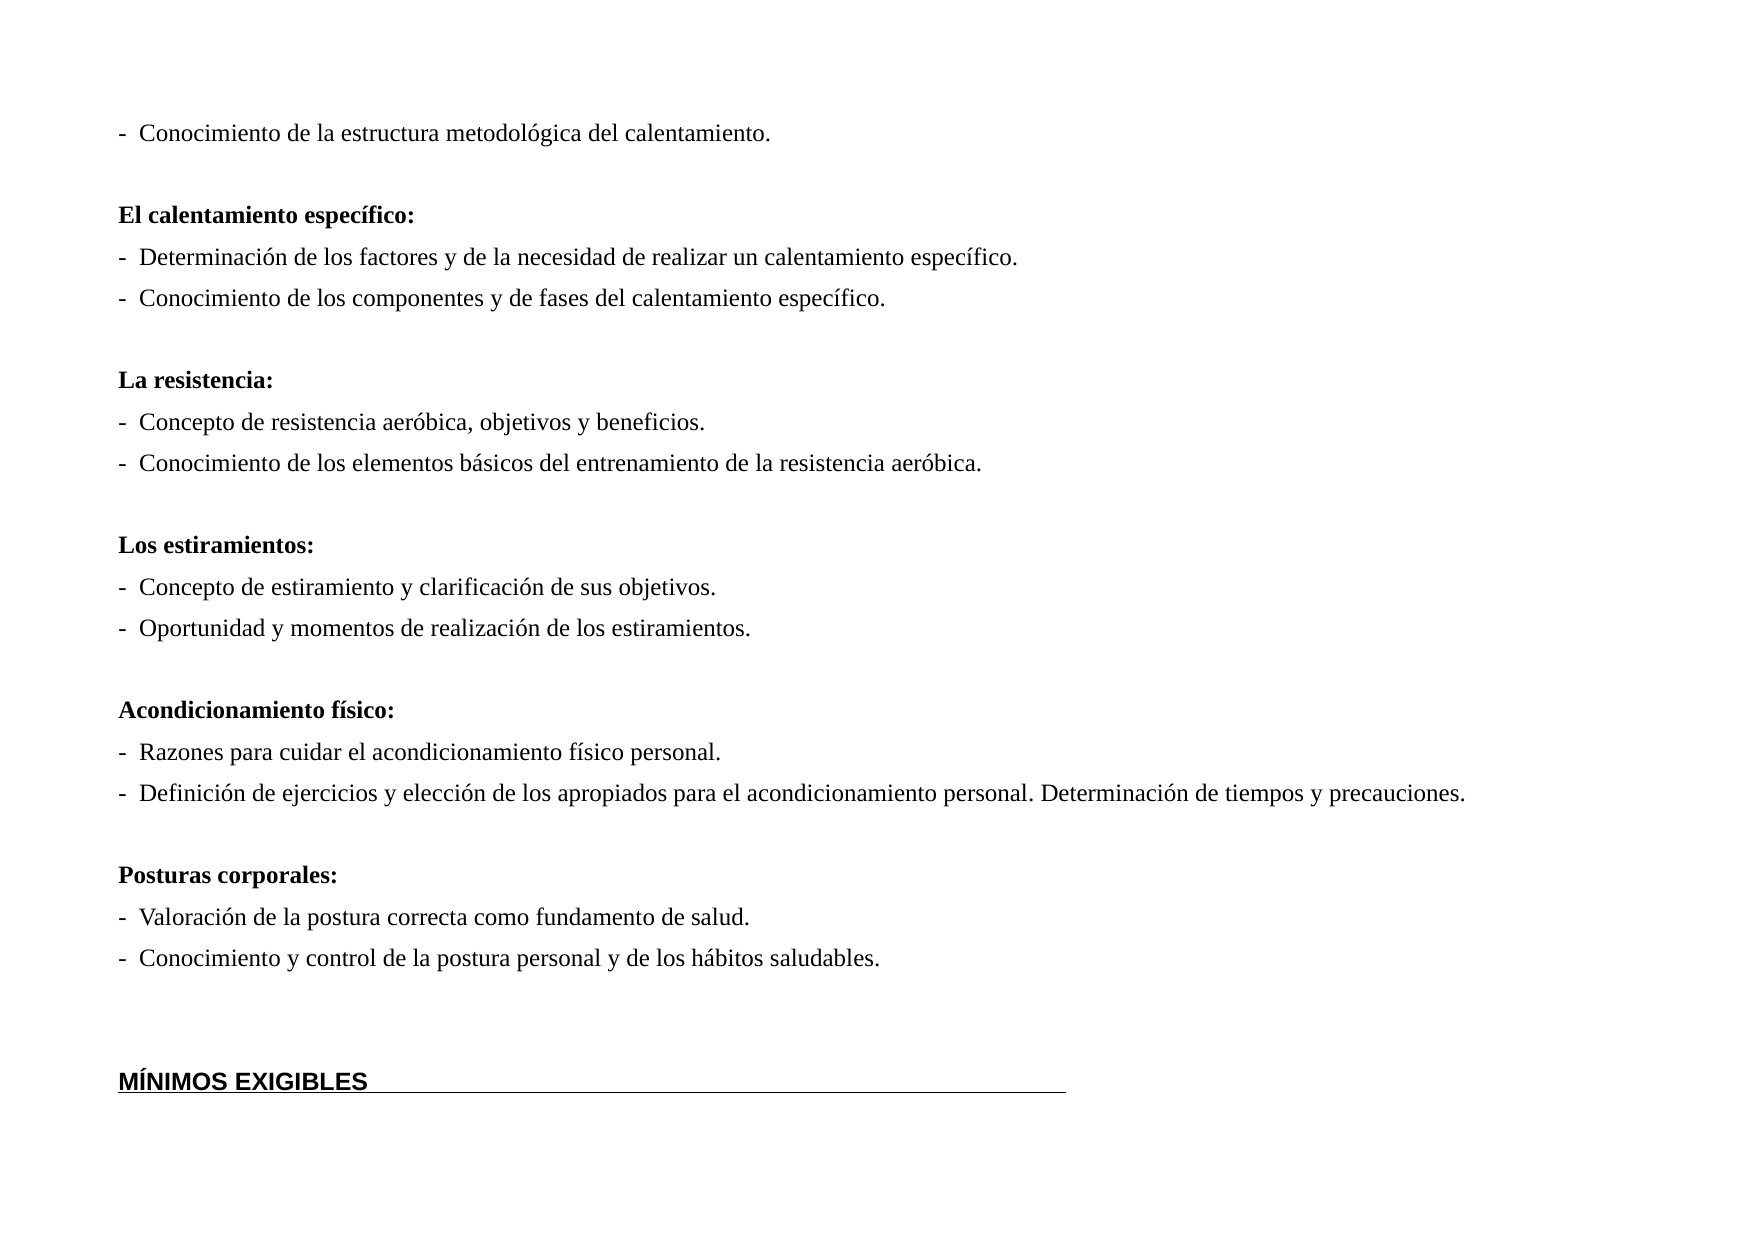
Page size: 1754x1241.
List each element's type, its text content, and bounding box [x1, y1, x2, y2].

text Los estiramientos: [118, 531, 1636, 559]
text - Valoración de la postura correcta como fundamento de salud. [118, 902, 1636, 931]
text - Conocimiento de los componentes y de fases del calentamiento específico. [118, 283, 1636, 312]
text - Concepto de estiramiento y clarificación de sus objetivos. [118, 572, 1636, 601]
text - Conocimiento de la estructura metodológica del calentamiento. [118, 118, 1636, 147]
text - Conocimiento y control de la postura personal y de los hábitos saludables. [118, 943, 1636, 972]
text - Oportunidad y momentos de realización de los estiramientos. [118, 613, 1636, 642]
text La resistencia: [118, 366, 1636, 394]
text - Definición de ejercicios y elección de los apropiados para el acondicionamiento personal. Determinación de tiempos y precauciones. [118, 778, 1636, 807]
text MÍNIMOS EXIGIBLES [118, 1067, 1636, 1096]
text - Concepto de resistencia aeróbica, objetivos y beneficios. [118, 407, 1636, 436]
text - Conocimiento de los elementos básicos del entrenamiento de la resistencia aeróbica. [118, 448, 1636, 477]
text Posturas corporales: [118, 861, 1636, 889]
text Acondicionamiento físico: [118, 696, 1636, 724]
text El calentamiento específico: [118, 201, 1636, 229]
text - Razones para cuidar el acondicionamiento físico personal. [118, 737, 1636, 766]
text - Determinación de los factores y de la necesidad de realizar un calentamiento específico. [118, 242, 1636, 271]
